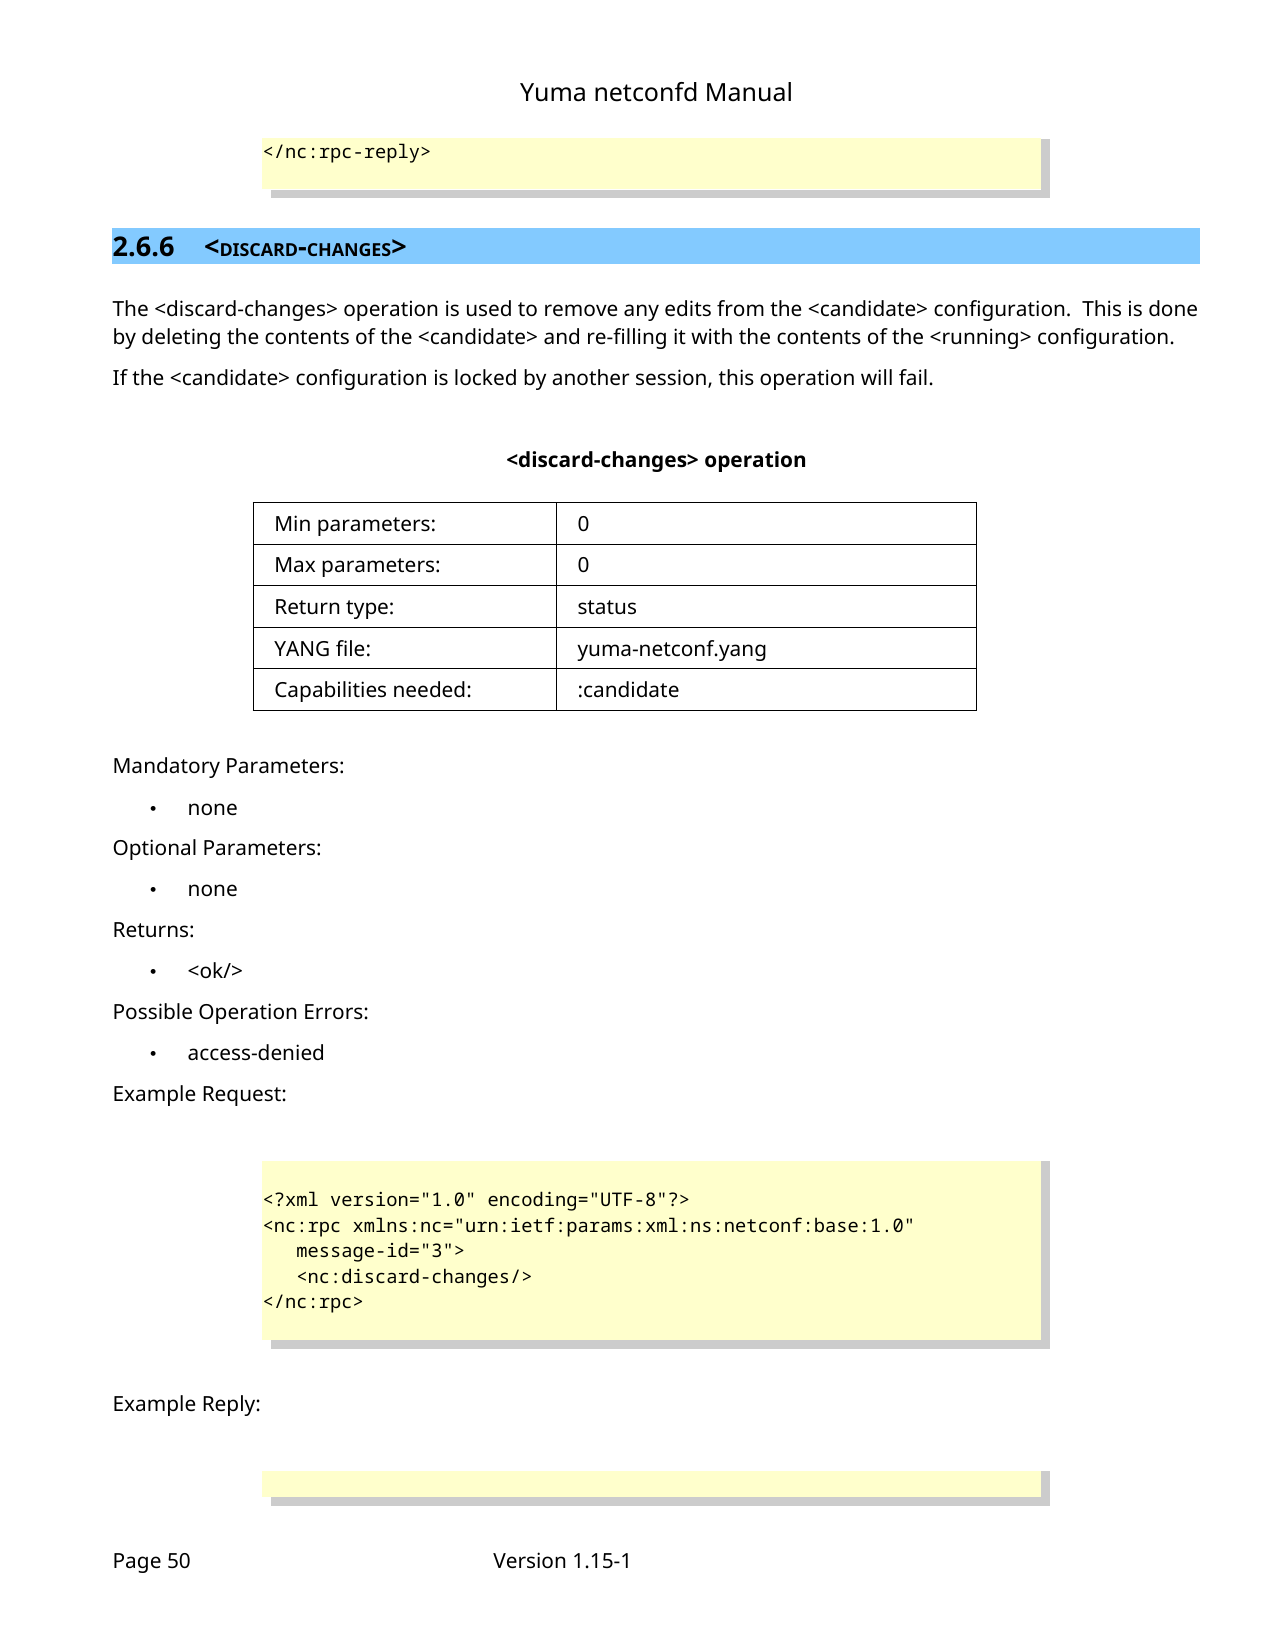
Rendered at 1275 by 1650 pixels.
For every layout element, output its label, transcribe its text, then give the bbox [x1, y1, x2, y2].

text The <discard-changes> operation is used to remove any edits from the <candidate> configuration. This is done by deleting the contents of the <candidate> and re-filling it with the contents of the <running> configuration. [112, 294, 1200, 351]
text Optional Parameters: [112, 833, 1200, 862]
text </nc:rpc> [262, 1289, 1041, 1314]
text message-id="3"> [262, 1238, 1041, 1263]
list none [150, 793, 1200, 821]
list <ok/> [150, 956, 1200, 985]
subtitle <discard-changes> operation [127, 445, 1185, 473]
table_cell Return type: [254, 586, 556, 627]
table_cell :candidate [557, 669, 976, 710]
text Example Request: [112, 1079, 1200, 1108]
text <?xml version="1.0" encoding="UTF-8"?> [262, 1187, 1041, 1212]
table_cell YANG file: [254, 628, 556, 668]
list access-denied [150, 1038, 1200, 1067]
text </nc:rpc-reply> [262, 138, 1041, 164]
subtitle <discard-changes> [112, 228, 1200, 264]
table_cell 0 [557, 545, 976, 585]
text Example Reply: [112, 1389, 1200, 1418]
table_header Min parameters: [254, 503, 556, 543]
text Possible Operation Errors: [112, 997, 1200, 1026]
text <nc:discard-changes/> [262, 1263, 1041, 1289]
table_cell yuma-netconf.yang [557, 628, 976, 668]
text Mandatory Parameters: [112, 752, 1200, 780]
list none [150, 874, 1200, 903]
table_cell status [557, 586, 976, 627]
table_header 0 [557, 503, 976, 543]
table_cell Max parameters: [254, 545, 556, 585]
text If the <candidate> configuration is locked by another session, this operation will fail. [112, 363, 1200, 392]
table_cell Capabilities needed: [254, 669, 556, 710]
text Returns: [112, 915, 1200, 944]
text <nc:rpc xmlns:nc="urn:ietf:params:xml:ns:netconf:base:1.0" [262, 1212, 1041, 1238]
